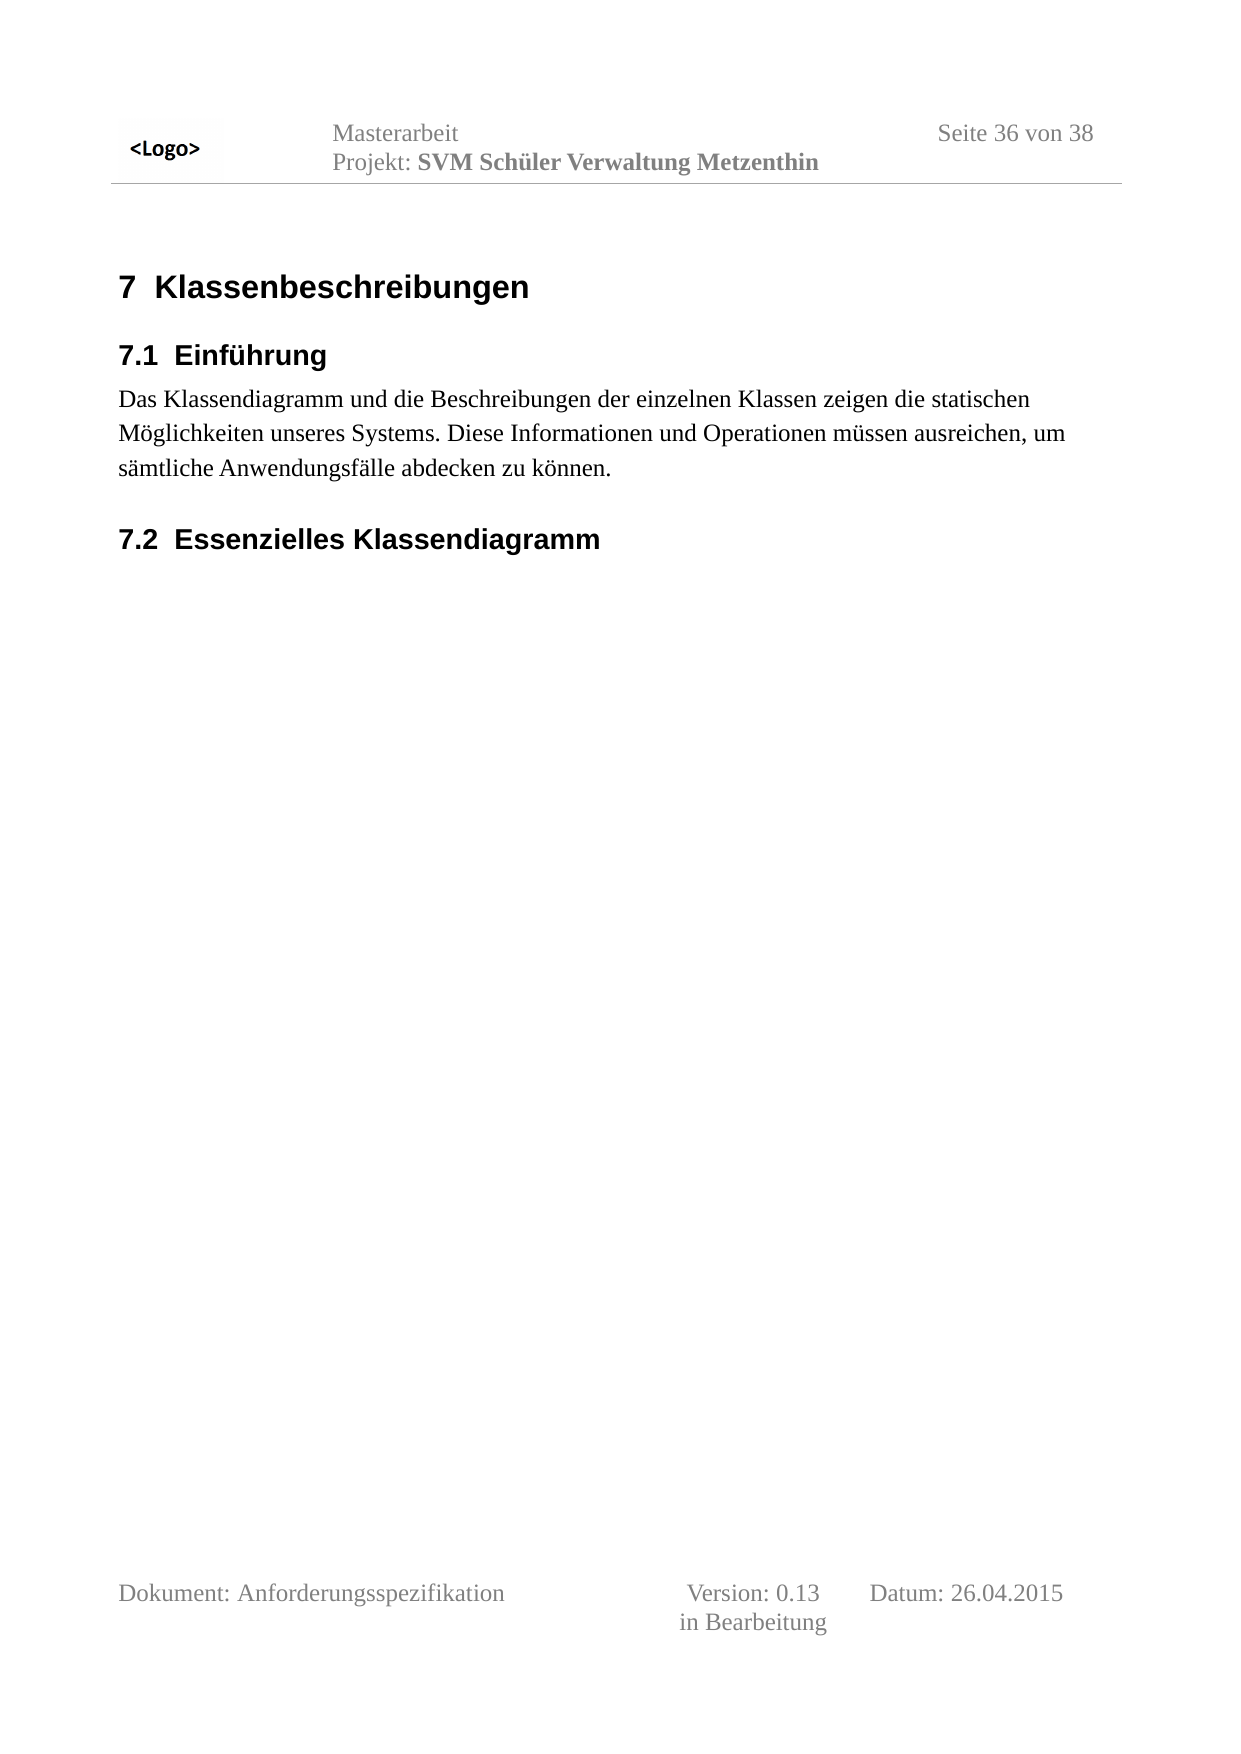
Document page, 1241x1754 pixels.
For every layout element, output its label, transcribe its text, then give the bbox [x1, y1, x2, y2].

subtitle Einführung [118, 338, 1122, 371]
subtitle Essenzielles Klassendiagramm [118, 523, 1122, 556]
picture [118, 118, 224, 183]
text Das Klassendiagramm und die Beschreibungen der einzelnen Klassen zeigen die statischen Möglichkeiten unseres Systems. Diese Informationen und Operationen müssen ausreichen, um sämtliche Anwendungsfälle abdecken zu können. [118, 384, 1122, 481]
subtitle Klassenbeschreibungen [118, 267, 1122, 305]
